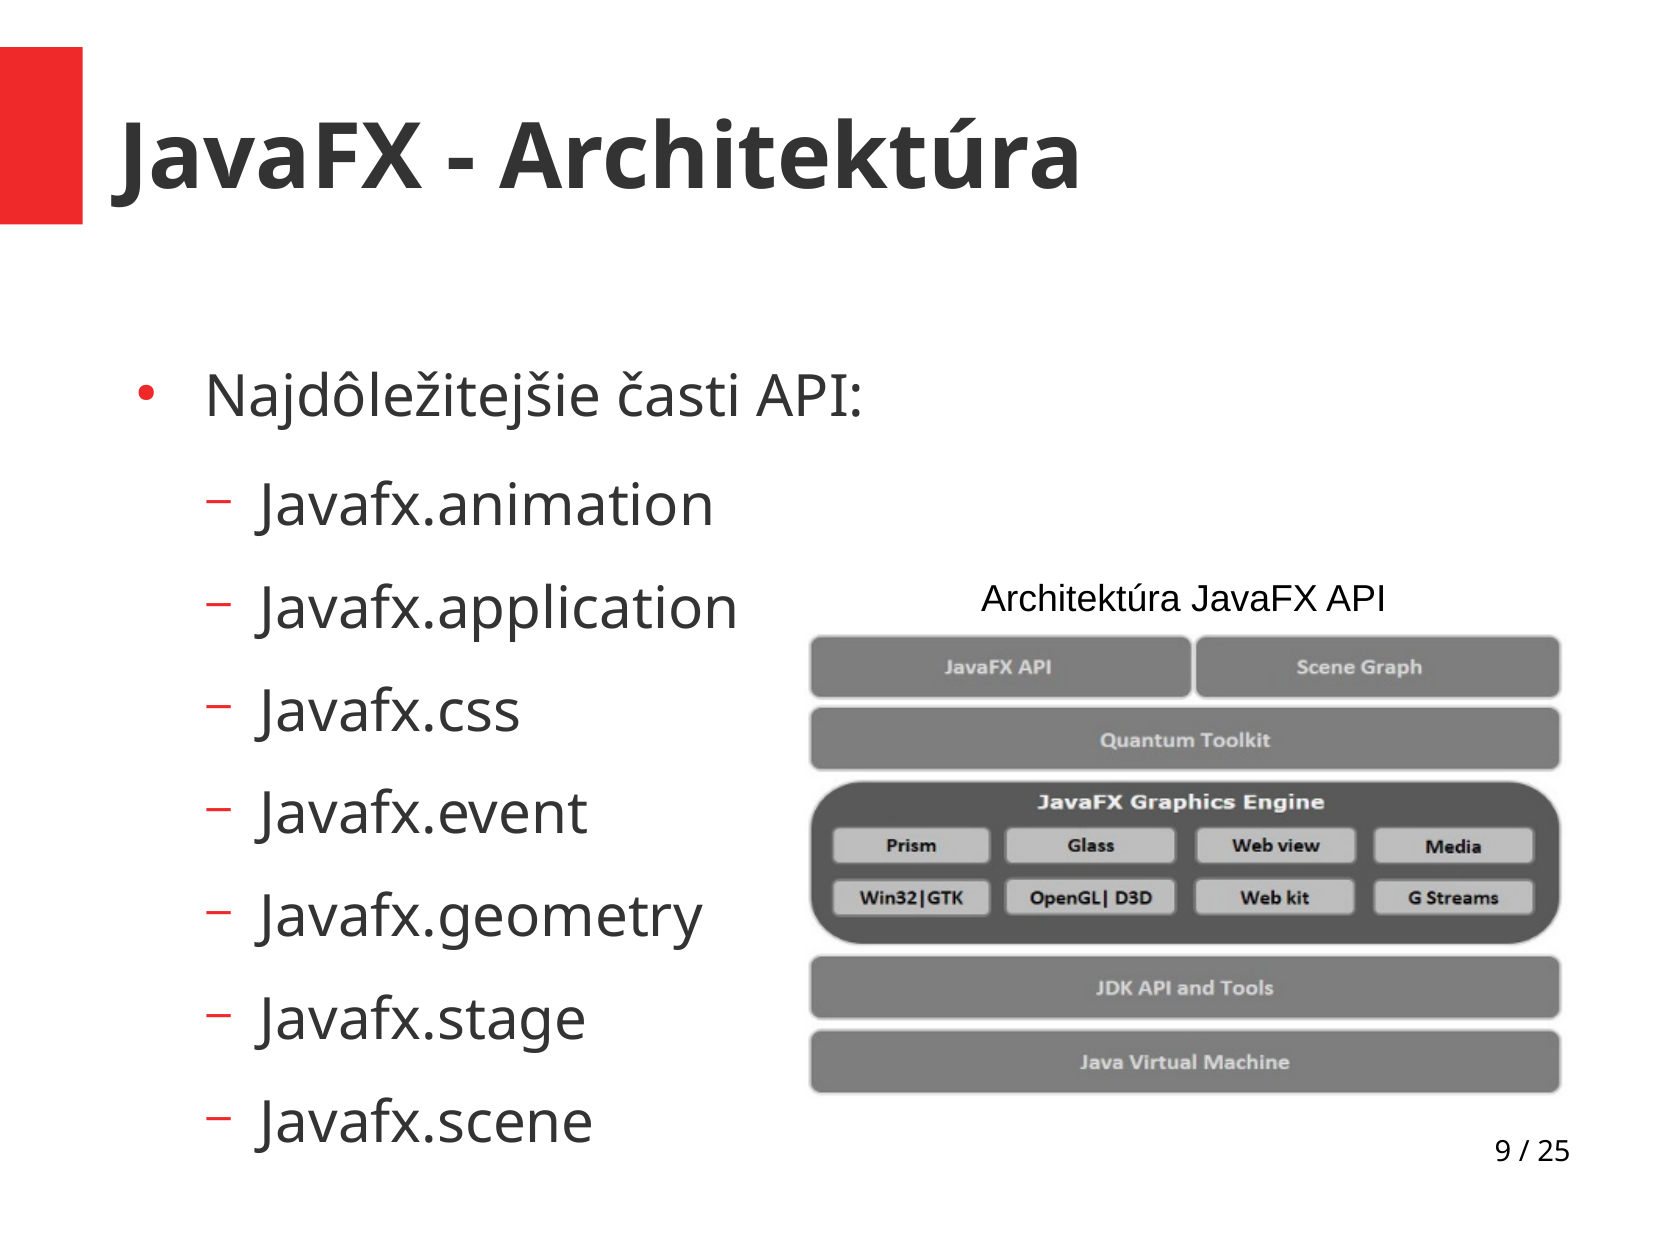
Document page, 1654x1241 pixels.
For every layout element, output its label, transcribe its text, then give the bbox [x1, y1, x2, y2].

picture [804, 633, 1567, 1099]
list Najdôležitejšie časti API: Javafx.animation Javafx.application Javafx.css Javafx.event Javafx.geometry Javafx.stage Javafx.scene [118, 354, 1536, 1074]
text_box Architektúra JavaFX API [966, 570, 1403, 627]
title JavaFX - Architektúra [118, 49, 1571, 257]
